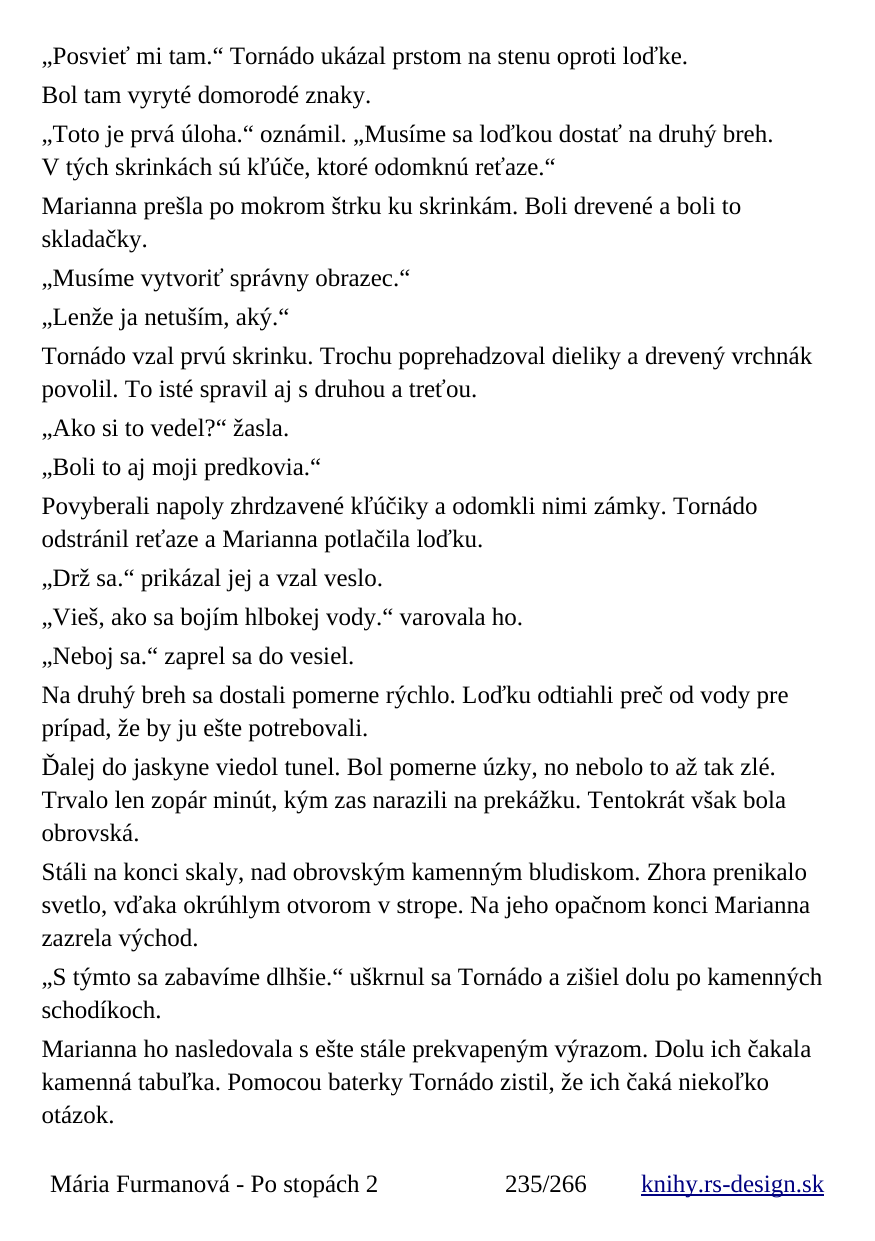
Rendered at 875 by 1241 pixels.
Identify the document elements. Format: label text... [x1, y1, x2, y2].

text „Lenže ja netuším, aký.“ [41, 302, 833, 331]
text Stáli na konci skaly, nad obrovským kamenným bludiskom. Zhora prenikalo svetlo, vďaka okrúhlym otvorom v strope. Na jeho opačnom konci Marianna zazrela východ. [41, 857, 833, 952]
text Tornádo vzal prvú skrinku. Trochu poprehadzoval dieliky a drevený vrchnák povolil. To isté spravil aj s druhou a treťou. [41, 341, 833, 403]
text „Toto je prvá úloha.“ oznámil. „Musíme sa loďkou dostať na druhý breh. V tých skrinkách sú kľúče, ktoré odomknú reťaze.“ [41, 119, 833, 181]
text „Posvieť mi tam.“ Tornádo ukázal prstom na stenu oproti loďke. [41, 41, 833, 70]
text Na druhý breh sa dostali pomerne rýchlo. Loďku odtiahli preč od vody pre prípad, že by ju ešte potrebovali. [41, 680, 833, 742]
text „Drž sa.“ prikázal jej a vzal veslo. [41, 563, 833, 592]
text „Neboj sa.“ zaprel sa do vesiel. [41, 641, 833, 670]
text „Vieš, ako sa bojím hlbokej vody.“ varovala ho. [41, 602, 833, 631]
text Povyberali napoly zhrdzavené kľúčiky a odomkli nimi zámky. Tornádo odstránil reťaze a Marianna potlačila loďku. [41, 491, 833, 553]
text Marianna ho nasledovala s ešte stále prekvapeným výrazom. Dolu ich čakala kamenná tabuľka. Pomocou baterky Tornádo zistil, že ich čaká niekoľko otázok. [41, 1034, 833, 1129]
text Marianna prešla po mokrom štrku ku skrinkám. Boli drevené a boli to skladačky. [41, 191, 833, 253]
text „Ako si to vedel?“ žasla. [41, 413, 833, 442]
text Bol tam vyryté domorodé znaky. [41, 80, 833, 109]
text Ďalej do jaskyne viedol tunel. Bol pomerne úzky, no nebolo to až tak zlé. Trvalo len zopár minút, kým zas narazili na prekážku. Tentokrát však bola obrovská. [41, 752, 833, 847]
text „Boli to aj moji predkovia.“ [41, 452, 833, 481]
text „S týmto sa zabavíme dlhšie.“ uškrnul sa Tornádo a zišiel dolu po kamenných schodíkoch. [41, 962, 833, 1024]
text „Musíme vytvoriť správny obrazec.“ [41, 263, 833, 292]
